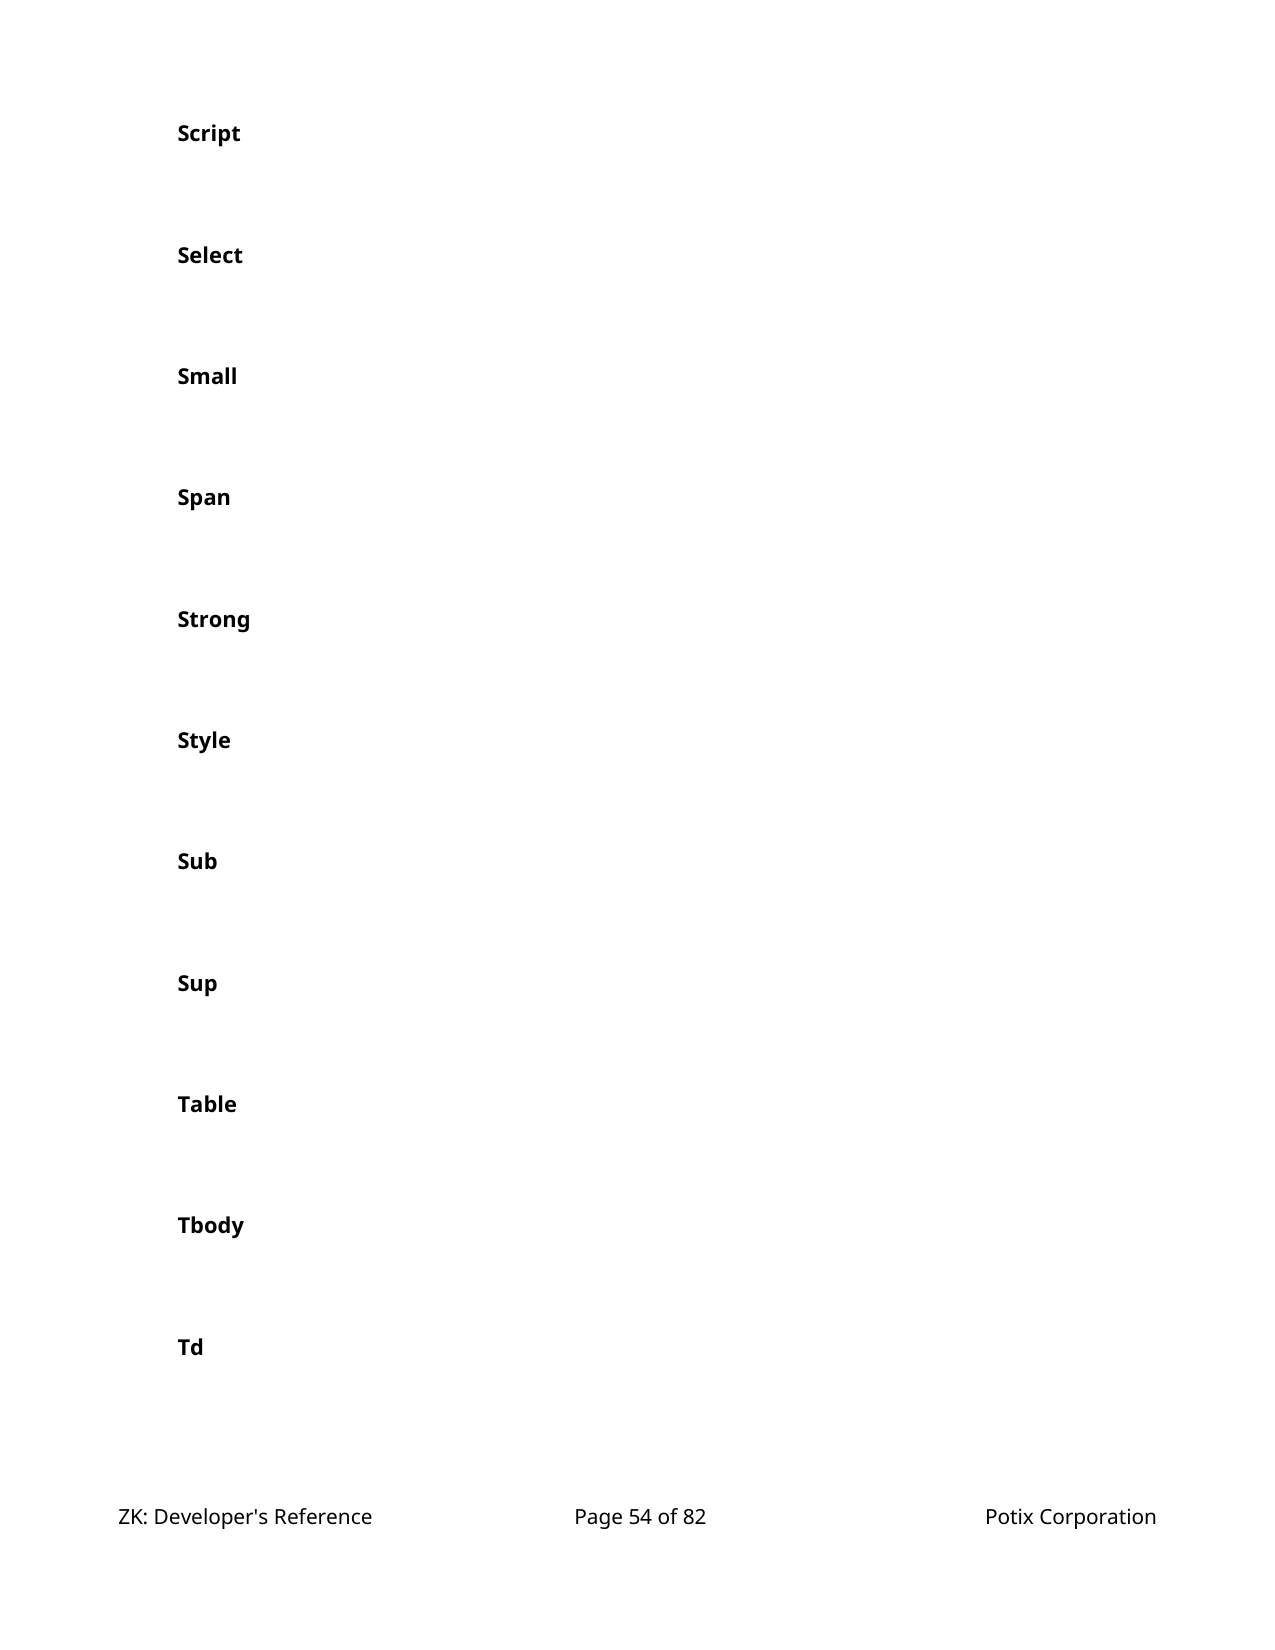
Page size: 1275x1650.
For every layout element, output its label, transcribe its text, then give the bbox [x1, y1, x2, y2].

subtitle Span [177, 482, 1157, 512]
subtitle Strong [177, 603, 1157, 633]
subtitle Style [177, 725, 1157, 755]
subtitle Tbody [177, 1210, 1157, 1240]
subtitle Table [177, 1089, 1157, 1119]
subtitle Select [177, 239, 1157, 269]
subtitle Sub [177, 846, 1157, 876]
subtitle Td [177, 1332, 1157, 1362]
subtitle Small [177, 361, 1157, 391]
subtitle Script [177, 118, 1157, 148]
subtitle Sup [177, 968, 1157, 998]
